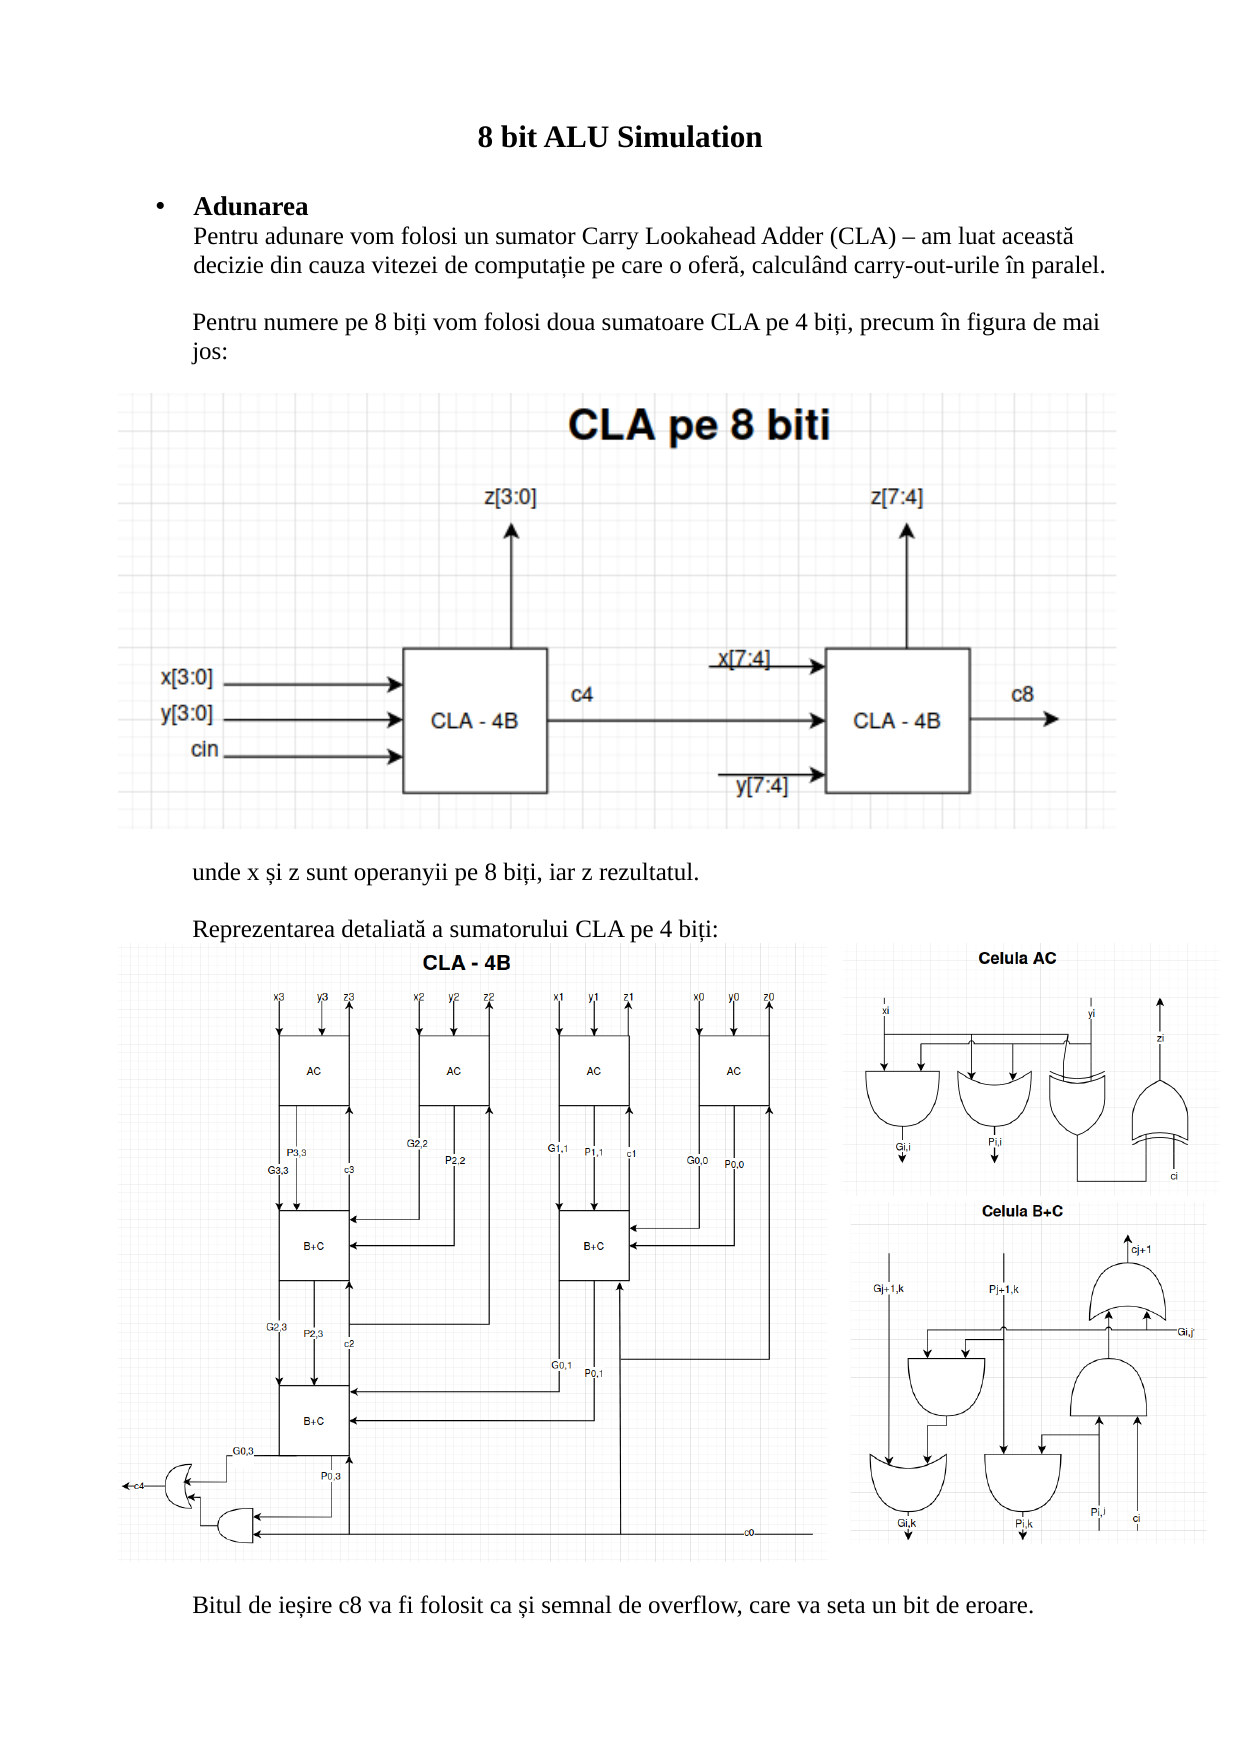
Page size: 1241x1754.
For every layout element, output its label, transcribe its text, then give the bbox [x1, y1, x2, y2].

text Reprezentarea detaliată a sumatorului CLA pe 4 biți: [118, 914, 1122, 943]
text Bitul de ieșire c8 va fi folosit ca și semnal de overflow, care va seta un bit de eroare. [118, 1591, 1122, 1619]
list Pentru adunare vom folosi un sumator Carry Lookahead Adder (CLA) – am luat această decizie din cauza vitezei de computație pe care o oferă, calculând carry-out-urile în paralel. [156, 221, 1122, 279]
picture [118, 943, 828, 1562]
picture [842, 943, 1220, 1196]
list Adunarea [156, 190, 1122, 221]
picture [850, 1202, 1207, 1544]
text 8 bit ALU Simulation [118, 118, 1122, 154]
picture [118, 393, 1117, 829]
text unde x și z sunt operanyii pe 8 biți, iar z rezultatul. [118, 857, 1122, 886]
text Pentru numere pe 8 biți vom folosi doua sumatoare CLA pe 4 biți, precum în figura de mai jos: [118, 307, 1122, 365]
